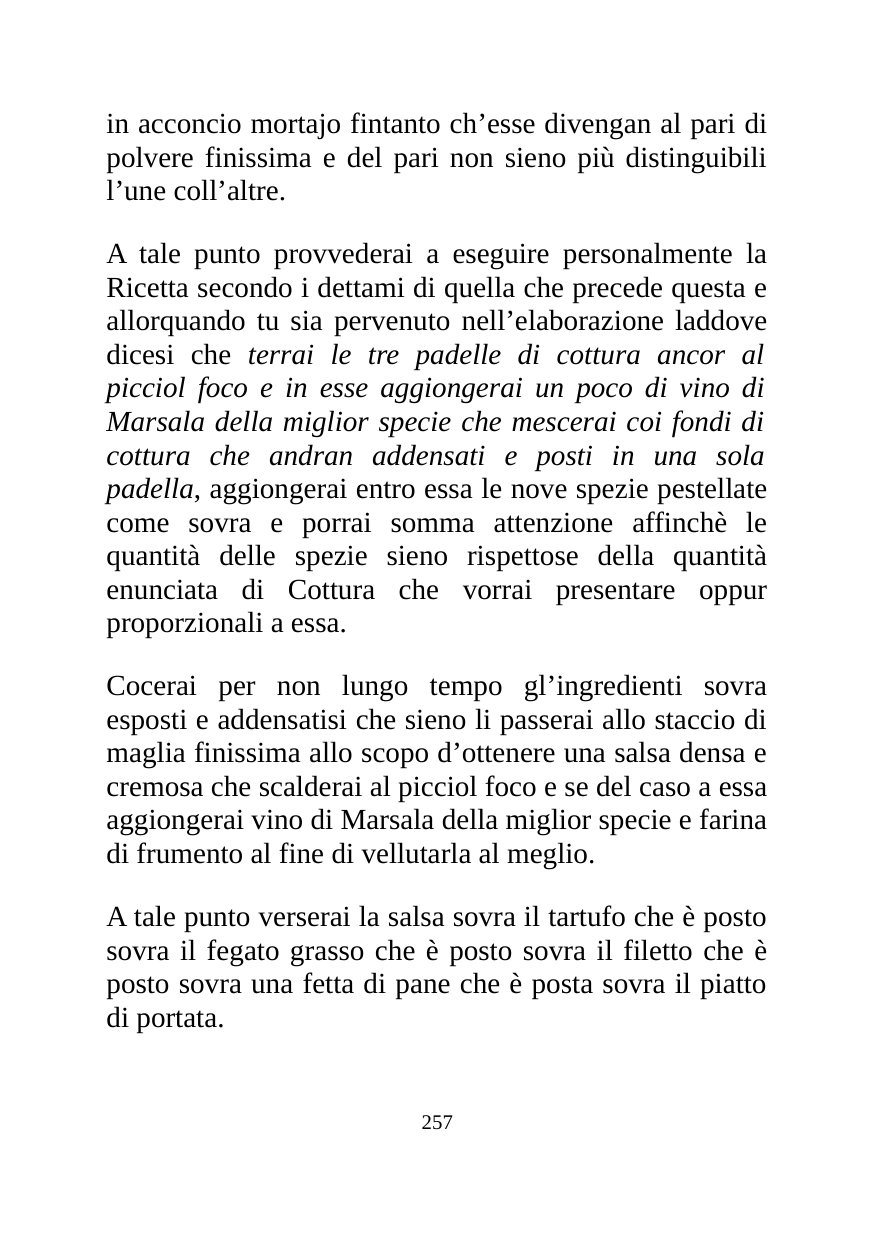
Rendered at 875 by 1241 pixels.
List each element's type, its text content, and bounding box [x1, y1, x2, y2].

text in acconcio mortajo fintanto ch’esse divengan al pari di polvere finissima e del pari non sieno più distinguibili l’une coll’altre. [106, 106, 768, 207]
text A tale punto provvederai a eseguire personalmente la Ricetta secondo i dettami di quella che precede questa e allorquando tu sia pervenuto nell’elaborazione laddove dicesi che terrai le tre padelle di cottura ancor al picciol foco e in esse aggiongerai un poco di vino di Marsala della miglior specie che mescerai coi fondi di cottura che andran addensati e posti in una sola padella, aggiongerai entro essa le nove spezie pestellate come sovra e porrai somma attenzione affinchè le quantità delle spezie sieno rispettose della quantità enunciata di Cottura che vorrai presentare oppur proporzionali a essa. [106, 236, 768, 639]
text Cocerai per non lungo tempo gl’ingredienti sovra esposti e addensatisi che sieno li passerai allo staccio di maglia finissima allo scopo d’ottenere una salsa densa e cremosa che scalderai al picciol foco e se del caso a essa aggiongerai vino di Marsala della miglior specie e farina di frumento al fine di vellutarla al meglio. [106, 668, 768, 869]
text A tale punto verserai la salsa sovra il tartufo che è posto sovra il fegato grasso che è posto sovra il filetto che è posto sovra una fetta di pane che è posta sovra il piatto di portata. [106, 899, 768, 1033]
